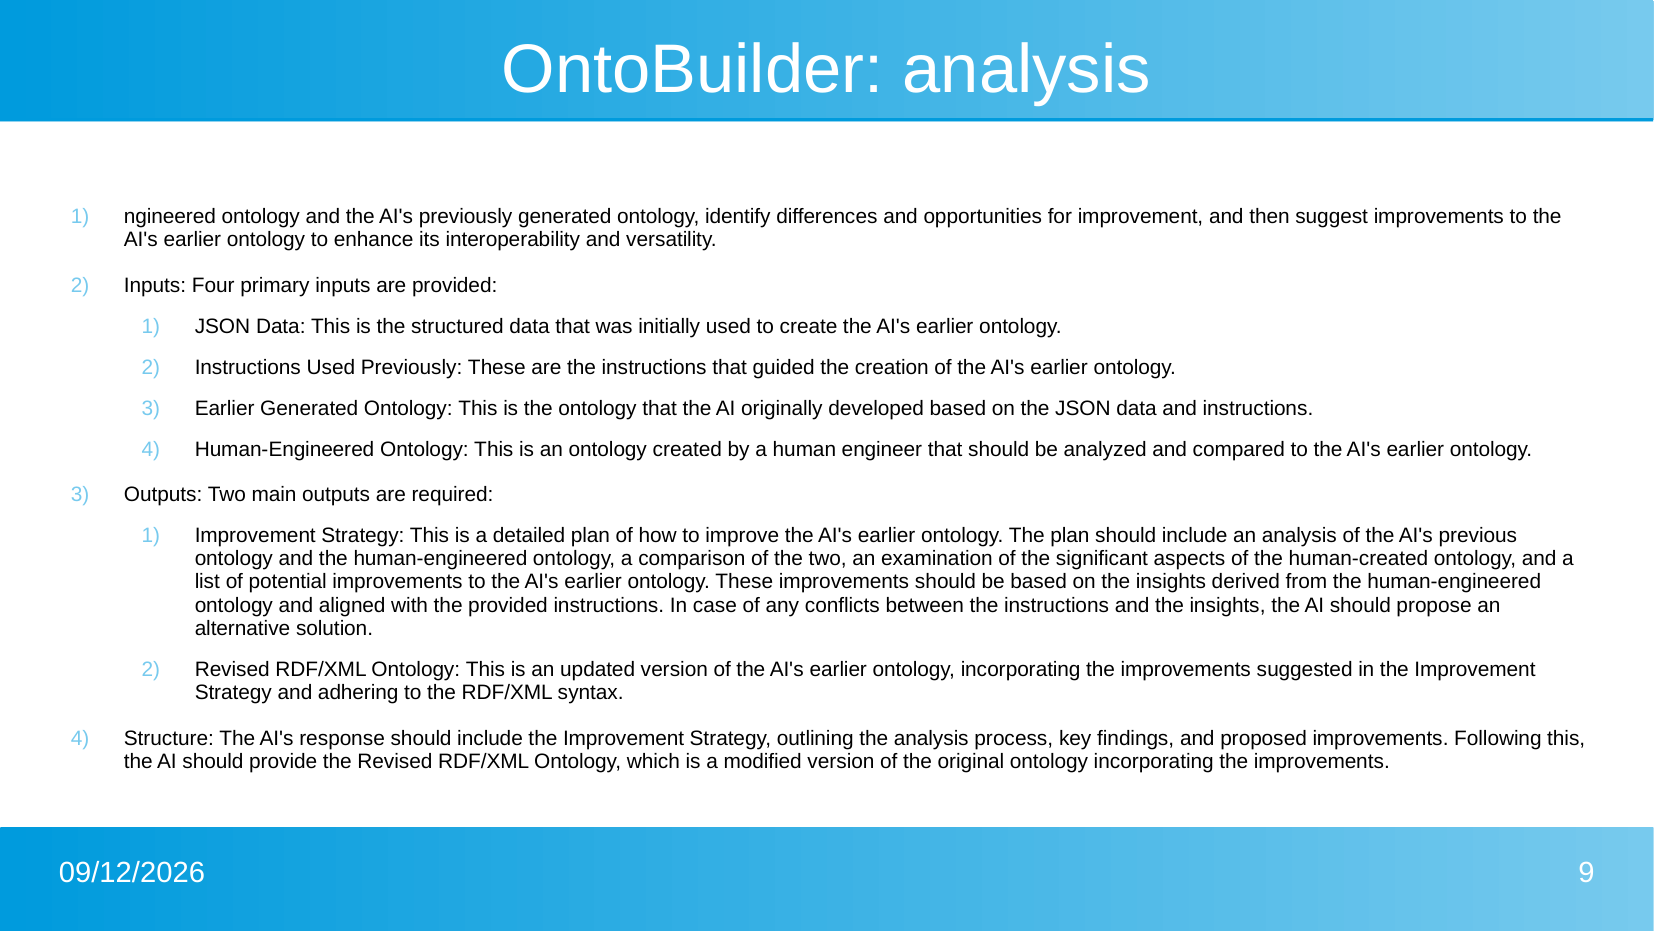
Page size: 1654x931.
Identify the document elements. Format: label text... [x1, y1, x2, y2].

title OntoBuilder: analysis [59, 29, 1595, 108]
list ngineered ontology and the AI's previously generated ontology, identify differences and opportunities for improvement, and then suggest improvements to the AI's earlier ontology to enhance its interoperability and versatility. Inputs: Four primary inputs are provided: JSON Data: This is the structured data that was initially used to create the AI's earlier ontology. Instructions Used Previously: These are the instructions that guided the creation of the AI's earlier ontology. Earlier Generated Ontology: This is the ontology that the AI originally developed based on the JSON data and instructions. Human-Engineered Ontology: This is an ontology created by a human engineer that should be analyzed and compared to the AI's earlier ontology. Outputs: Two main outputs are required: Improvement Strategy: This is a detailed plan of how to improve the AI's earlier ontology. The plan should include an analysis of the AI's previous ontology and the human-engineered ontology, a comparison of the two, an examination of the significant aspects of the human-created ontology, and a list of potential improvements to the AI's earlier ontology. These improvements should be based on the insights derived from the human-engineered ontology and aligned with the provided instructions. In case of any conflicts between the instructions and the insights, the AI should propose an alternative solution. Revised RDF/XML Ontology: This is an updated version of the AI's earlier ontology, incorporating the improvements suggested in the Improvement Strategy and adhering to the RDF/XML syntax. Structure: The AI's response should include the Improvement Strategy, outlining the analysis process, key findings, and proposed improvements. Following this, the AI should provide the Revised RDF/XML Ontology, which is a modified version of the original ontology incorporating the improvements. [53, 159, 1589, 751]
